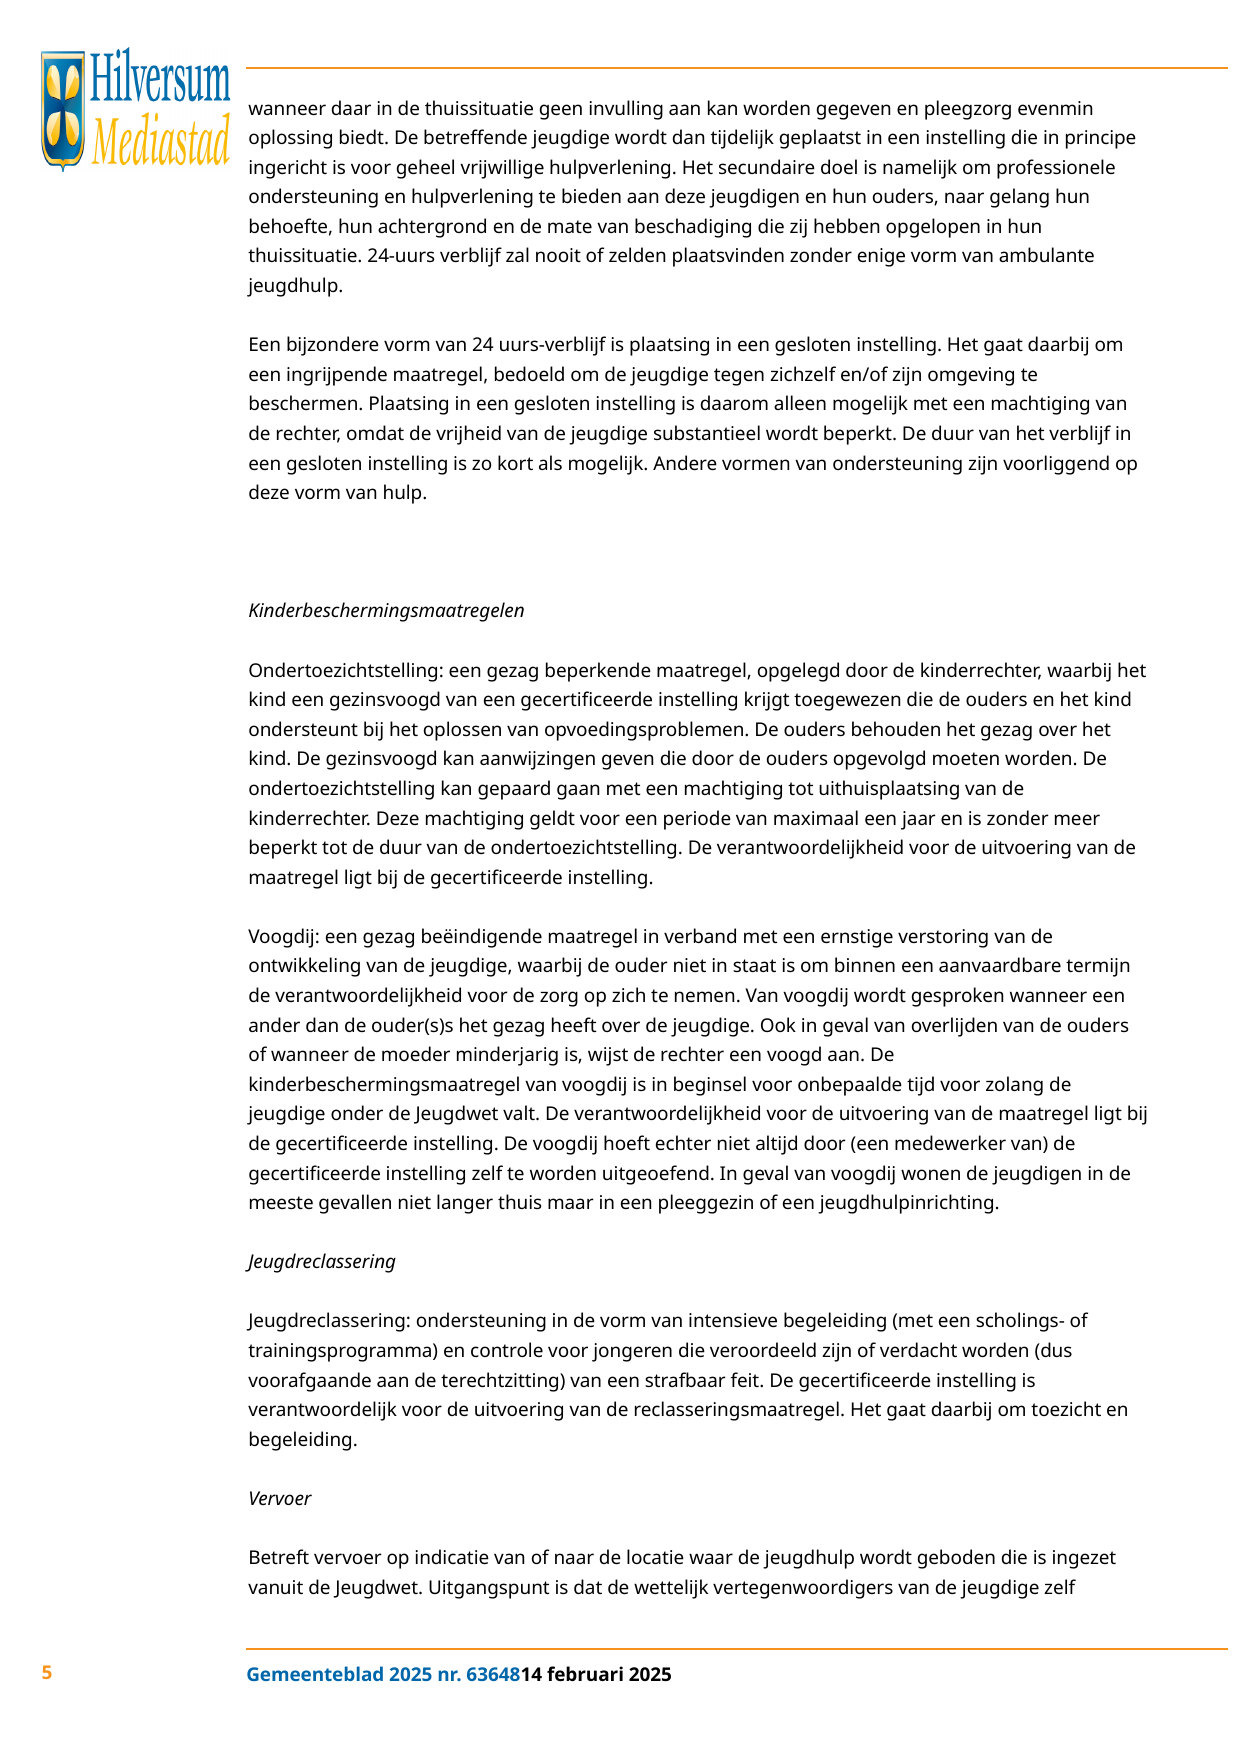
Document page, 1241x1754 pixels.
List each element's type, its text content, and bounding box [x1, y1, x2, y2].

text Ondertoezichtstelling: een gezag beperkende maatregel, opgelegd door de kinderrechter, waarbij het kind een gezinsvoogd van een gecertificeerde instelling krijgt toegewezen die de ouders en het kind ondersteunt bij het oplossen van opvoedingsproblemen. De ouders behouden het gezag over het kind. De gezinsvoogd kan aanwijzingen geven die door de ouders opgevolgd moeten worden. De ondertoezichtstelling kan gepaard gaan met een machtiging tot uithuisplaatsing van de kinderrechter. Deze machtiging geldt voor een periode van maximaal een jaar en is zonder meer beperkt tot de duur van de ondertoezichtstelling. De verantwoordelijkheid voor de uitvoering van de maatregel ligt bij de gecertificeerde instelling. [248, 657, 1152, 890]
text Een bijzondere vorm van 24 uurs-verblijf is plaatsing in een gesloten instelling. Het gaat daarbij om een ingrijpende maatregel, bedoeld om de jeugdige tegen zichzelf en/of zijn omgeving te beschermen. Plaatsing in een gesloten instelling is daarom alleen mogelijk met een machtiging van de rechter, omdat de vrijheid van de jeugdige substantieel wordt beperkt. De duur van het verblijf in een gesloten instelling is zo kort als mogelijk. Andere vormen van ondersteuning zijn voorliggend op deze vorm van hulp. [248, 331, 1152, 505]
text Kinderbeschermingsmaatregelen [248, 598, 1152, 623]
text Voogdij: een gezag beëindigende maatregel in verband met een ernstige verstoring van de ontwikkeling van de jeugdige, waarbij de ouder niet in staat is om binnen een aanvaardbare termijn de verantwoordelijkheid voor de zorg op zich te nemen. Van voogdij wordt gesproken wanneer een ander dan de ouder(s)s het gezag heeft over de jeugdige. Ook in geval van overlijden van de ouders of wanneer de moeder minderjarig is, wijst de rechter een voogd aan. De kinderbeschermingsmaatregel van voogdij is in beginsel voor onbepaalde tijd voor zolang de jeugdige onder de Jeugdwet valt. De verantwoordelijkheid voor de uitvoering van de maatregel ligt bij de gecertificeerde instelling. De voogdij hoeft echter niet altijd door (een medewerker van) de gecertificeerde instelling zelf te worden uitgeoefend. In geval van voogdij wonen de jeugdigen in de meeste gevallen niet langer thuis maar in een pleeggezin of een jeugdhulpinrichting. [248, 923, 1152, 1215]
text Jeugdreclassering: ondersteuning in de vorm van intensieve begeleiding (met een scholings- of trainingsprogramma) en controle voor jongeren die veroordeeld zijn of verdacht worden (dus voorafgaande aan de terechtzitting) van een strafbaar feit. De gecertificeerde instelling is verantwoordelijk voor de uitvoering van de reclasseringsmaatregel. Het gaat daarbij om toezicht en begeleiding. [248, 1308, 1152, 1452]
picture [41, 47, 231, 172]
text Betreft vervoer op indicatie van of naar de locatie waar de jeugdhulp wordt geboden die is ingezet vanuit de Jeugdwet. Uitgangspunt is dat de wettelijk vertegenwoordigers van de jeugdige zelf [248, 1544, 1152, 1600]
text wanneer daar in de thuissituatie geen invulling aan kan worden gegeven en pleegzorg evenmin oplossing biedt. De betreffende jeugdige wordt dan tijdelijk geplaatst in een instelling die in principe ingericht is voor geheel vrijwillige hulpverlening. Het secundaire doel is namelijk om professionele ondersteuning en hulpverlening te bieden aan deze jeugdigen en hun ouders, naar gelang hun behoefte, hun achtergrond en de mate van beschadiging die zij hebben opgelopen in hun thuissituatie. 24-uurs verblijf zal nooit of zelden plaatsvinden zonder enige vorm van ambulante jeugdhulp. [248, 95, 1152, 298]
text Vervoer [248, 1485, 1152, 1511]
text Jeugdreclassering [248, 1248, 1152, 1274]
